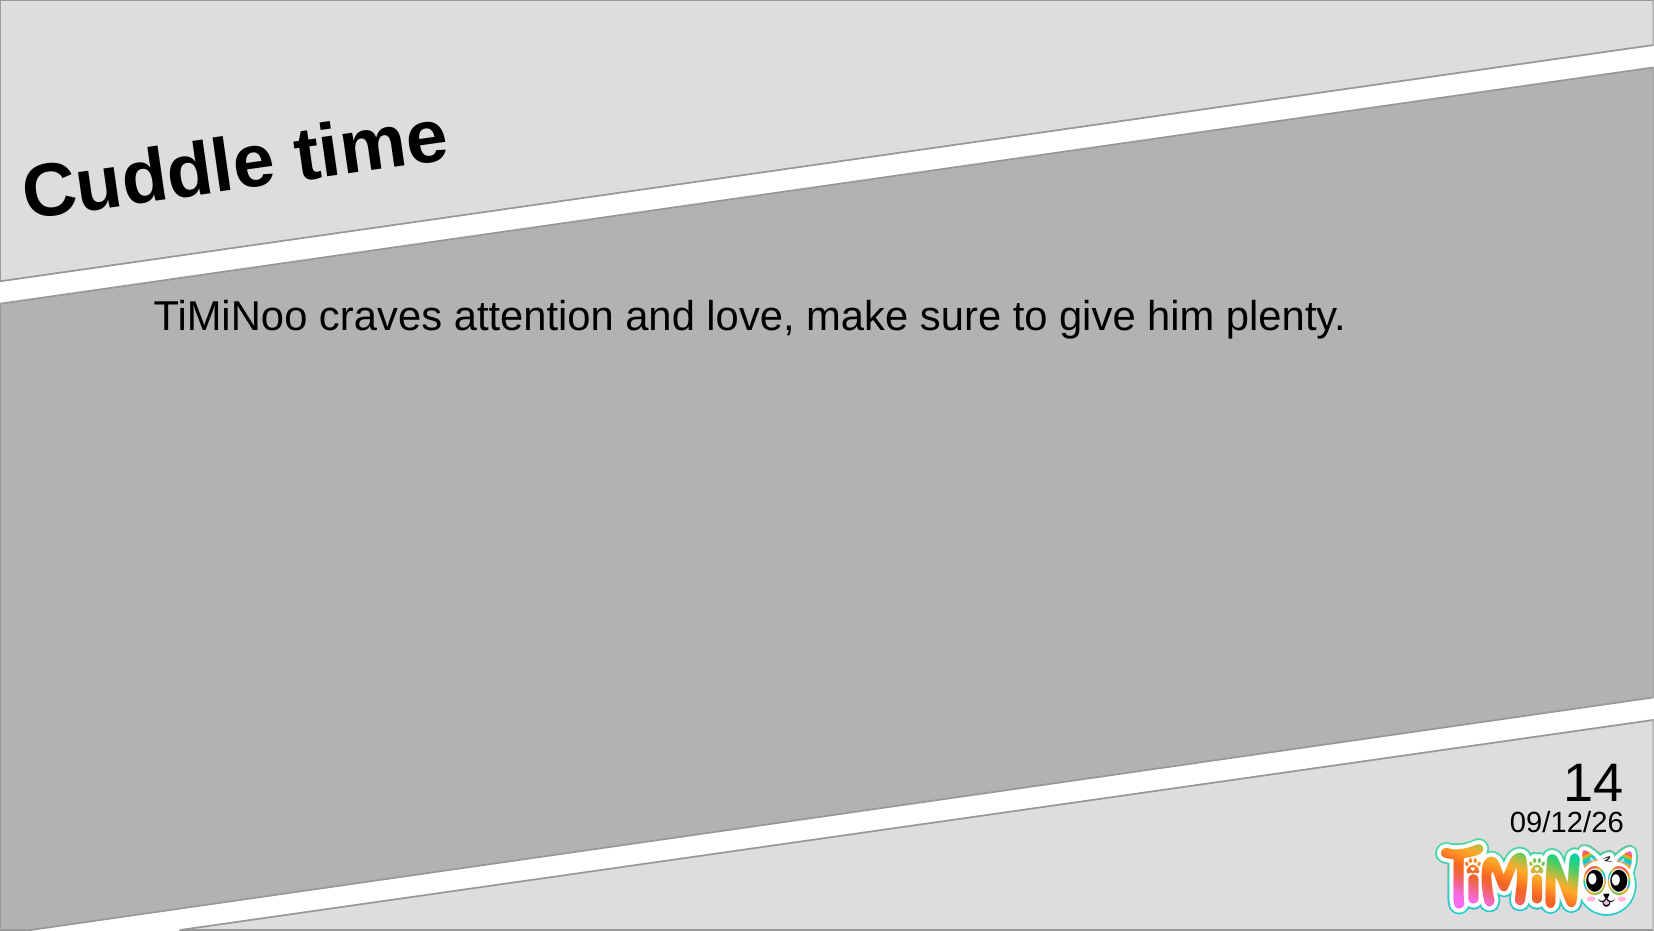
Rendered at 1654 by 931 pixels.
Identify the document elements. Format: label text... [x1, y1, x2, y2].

title Cuddle time [11, 0, 1496, 272]
list TiMiNoo craves attention and love, make sure to give him plenty. [82, 292, 1538, 833]
picture [1435, 838, 1638, 916]
